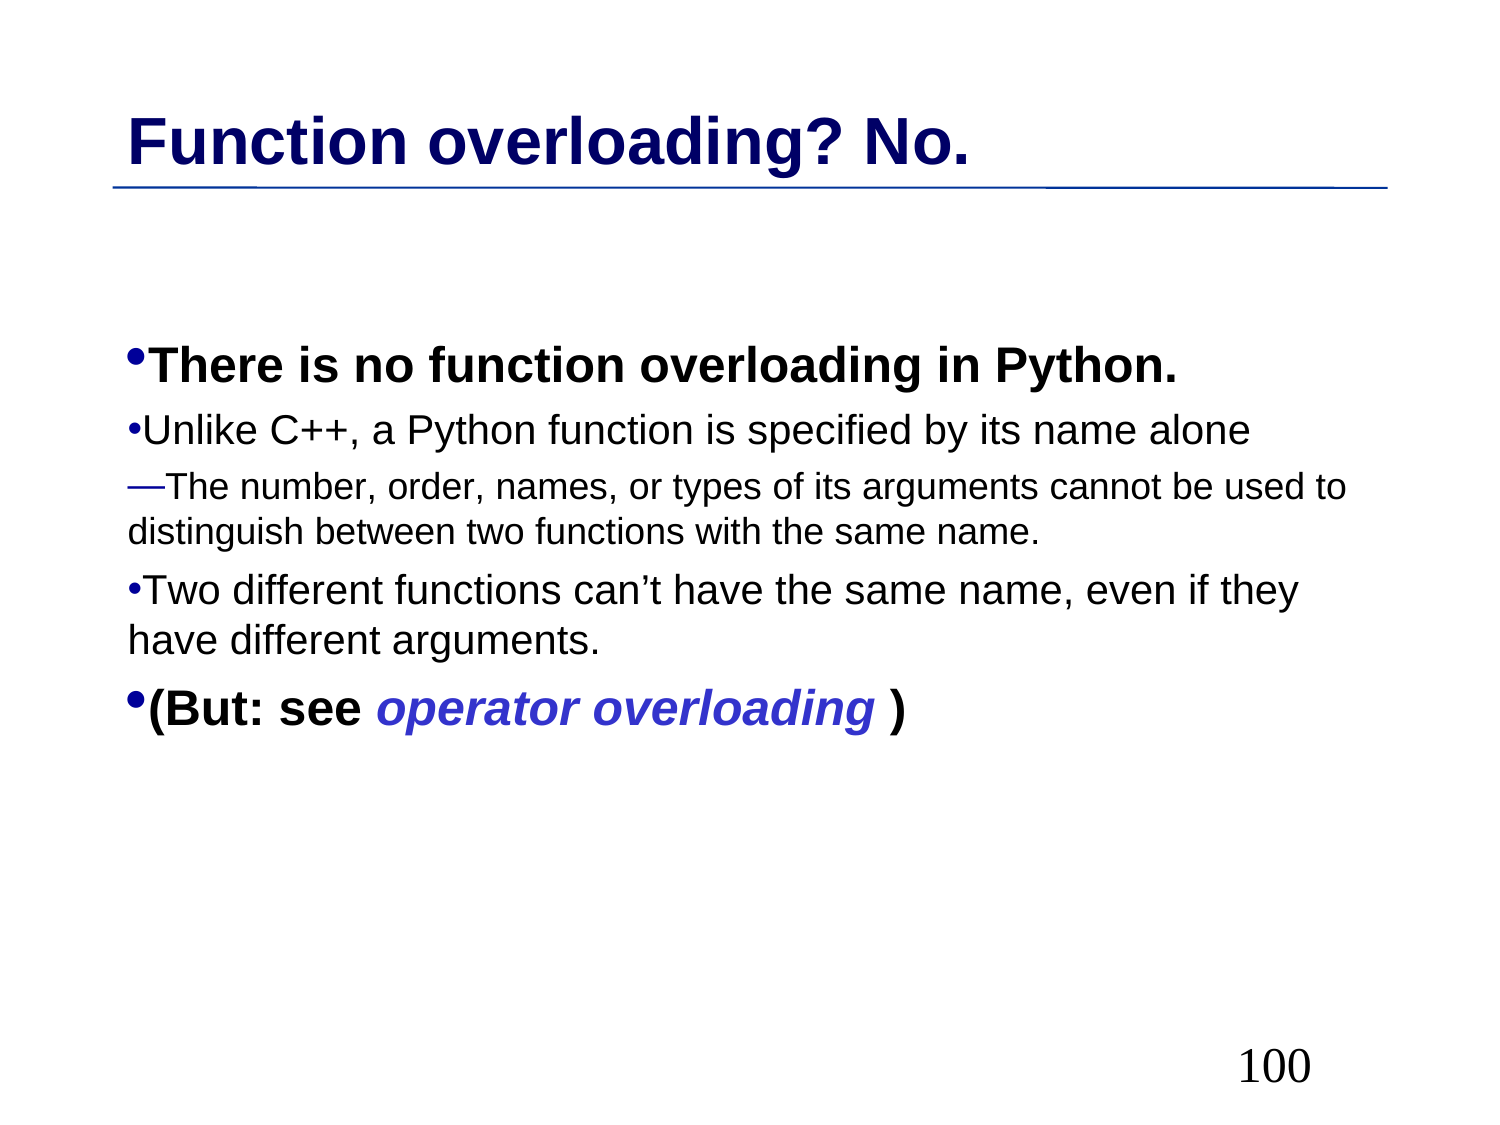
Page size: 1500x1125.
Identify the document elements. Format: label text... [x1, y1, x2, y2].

list There is no function overloading in Python. Unlike C++, a Python function is specified by its name alone The number, order, names, or types of its arguments cannot be used to distinguish between two functions with the same name. Two different functions can’t have the same name, even if they have different arguments. (But: see operator overloading ) [112, 324, 1388, 1051]
title Function overloading? No. [112, 89, 1388, 185]
text_box [1074, 1051, 1387, 1125]
